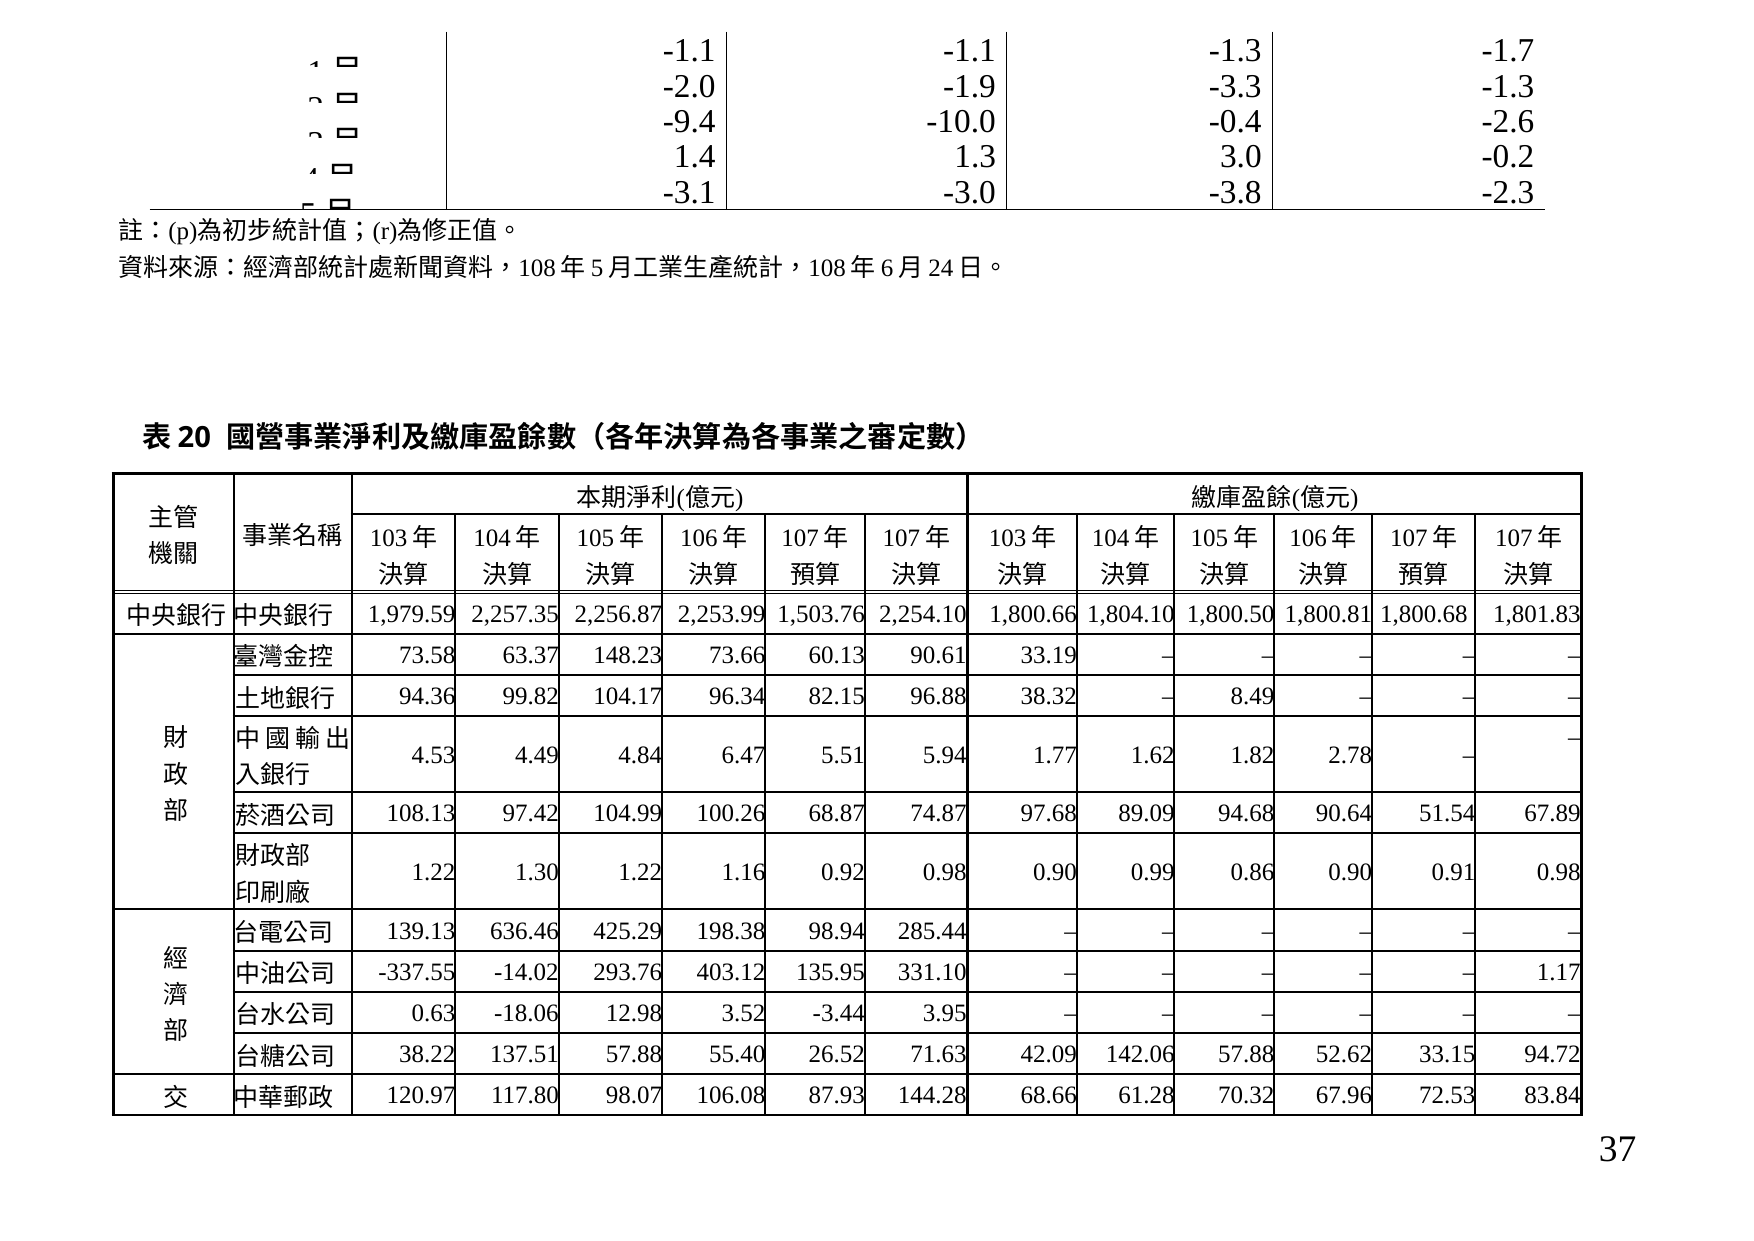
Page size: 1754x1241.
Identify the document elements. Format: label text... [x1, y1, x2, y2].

table_cell 5月p [150, 173, 446, 209]
table_cell 4.49 [456, 717, 558, 791]
table_cell – [1476, 676, 1580, 715]
table_cell 285.44 [866, 910, 966, 949]
table_cell 68.66 [969, 1075, 1076, 1114]
table_cell 0.99 [1078, 834, 1173, 908]
table_cell 1.82 [1175, 717, 1273, 791]
table_cell 中央銀行 [235, 594, 351, 633]
table_cell 0.63 [353, 993, 454, 1032]
table_header 主管 機關 [115, 475, 233, 590]
table_cell 135.95 [766, 952, 864, 991]
table_cell 12.98 [560, 993, 661, 1032]
table_cell 1,800.50 [1175, 594, 1273, 633]
table_cell 1,800.66 [969, 594, 1076, 633]
table_cell 198.38 [663, 910, 764, 949]
table_cell 142.06 [1078, 1034, 1173, 1073]
table_cell 1.77 [969, 717, 1076, 791]
table_cell 57.88 [1175, 1034, 1273, 1073]
table_cell – [969, 910, 1076, 949]
table_cell 2月 [150, 67, 446, 102]
table_cell 1.4 [447, 138, 726, 173]
table_header 事業名稱 [235, 475, 351, 590]
table_cell 425.29 [560, 910, 661, 949]
table_cell 107年 決算 [1476, 515, 1580, 590]
table_cell 8.49 [1175, 676, 1273, 715]
table_cell 1.62 [1078, 717, 1173, 791]
table_cell 1,800.68 [1373, 594, 1474, 633]
table_cell -1.9 [727, 67, 1006, 102]
table_cell 636.46 [456, 910, 558, 949]
table_cell – [1476, 635, 1580, 674]
table_cell 3.52 [663, 993, 764, 1032]
table_cell -14.02 [456, 952, 558, 991]
table_cell 57.88 [560, 1034, 661, 1073]
table_cell 105年 決算 [560, 515, 661, 590]
table_cell 107年 決算 [866, 515, 966, 590]
table_cell 139.13 [353, 910, 454, 949]
table_cell -0.4 [1007, 103, 1272, 138]
table_cell 60.13 [766, 635, 864, 674]
table_cell 1.30 [456, 834, 558, 908]
table_cell 33.19 [969, 635, 1076, 674]
table_cell – [1175, 993, 1273, 1032]
table_cell 61.28 [1078, 1075, 1173, 1114]
table_cell – [1078, 910, 1173, 949]
table_cell 3.95 [866, 993, 966, 1032]
table_cell 財 政 部 [115, 635, 233, 908]
table_cell 293.76 [560, 952, 661, 991]
table_cell 1,800.81 [1275, 594, 1371, 633]
table_cell 55.40 [663, 1034, 764, 1073]
table_cell 63.37 [456, 635, 558, 674]
table_cell – [1373, 993, 1474, 1032]
table_cell 5.94 [866, 717, 966, 791]
table_cell 38.32 [969, 676, 1076, 715]
table_cell 105年 決算 [1175, 515, 1273, 590]
table_cell 0.98 [866, 834, 966, 908]
table_cell -3.0 [727, 173, 1006, 209]
table_cell 103年 決算 [353, 515, 454, 590]
table_cell 72.53 [1373, 1075, 1474, 1114]
table_cell – [1373, 910, 1474, 949]
table_cell 1,503.76 [766, 594, 864, 633]
table_cell 台糖公司 [235, 1034, 351, 1073]
table_cell – [1373, 676, 1474, 715]
table_cell 4月r [334, 166, 350, 172]
table_cell 4.84 [560, 717, 661, 791]
table_cell 中油公司 [235, 952, 351, 991]
table_cell -10.0 [727, 103, 1006, 138]
table_cell – [1078, 635, 1173, 674]
table_cell -2.3 [1273, 173, 1545, 209]
table_cell – [1476, 993, 1580, 1032]
table_cell – [1175, 635, 1273, 674]
table_cell 52.62 [1275, 1034, 1371, 1073]
table_cell 0.92 [766, 834, 864, 908]
table_cell 2,257.35 [456, 594, 558, 633]
table_cell 107年 預算 [1373, 515, 1474, 590]
table_cell -2.0 [447, 67, 726, 102]
table_cell 73.66 [663, 635, 764, 674]
table_cell 82.15 [766, 676, 864, 715]
table_cell – [1078, 952, 1173, 991]
table_cell 99.82 [456, 676, 558, 715]
table_cell 67.89 [1476, 793, 1580, 832]
table_cell -1.3 [1007, 32, 1272, 67]
table_cell 38.22 [353, 1034, 454, 1073]
table_cell 1,804.10 [1078, 594, 1173, 633]
table_cell 3月 [339, 130, 355, 136]
table_cell – [1275, 993, 1371, 1032]
table_cell – [1275, 910, 1371, 949]
table_cell 97.68 [969, 793, 1076, 832]
table_cell 70.32 [1175, 1075, 1273, 1114]
table_cell 94.72 [1476, 1034, 1580, 1073]
table_cell 104.99 [560, 793, 661, 832]
table_cell 96.88 [866, 676, 966, 715]
text 資料來源：經濟部統計處新聞資料，108年5月工業生產統計，108年6月24日。 [59, 247, 1636, 285]
table_cell 中華郵政 [235, 1075, 351, 1114]
table_cell 98.94 [766, 910, 864, 949]
table_cell 中國輸出入銀行 [235, 717, 351, 791]
table_cell – [969, 993, 1076, 1032]
table_cell 0.90 [969, 834, 1076, 908]
table_cell 2,256.87 [560, 594, 661, 633]
table_cell – [1373, 717, 1474, 791]
table_cell – [1078, 993, 1173, 1032]
table_cell 3月 [150, 103, 446, 138]
table_cell – [1078, 676, 1173, 715]
table_cell 1.3 [727, 138, 1006, 173]
table_cell 土地銀行 [235, 676, 351, 715]
table_header 繳庫盈餘(億元) [969, 475, 1580, 513]
table_cell – [1373, 635, 1474, 674]
table_cell 33.15 [1373, 1034, 1474, 1073]
table_cell 26.52 [766, 1034, 864, 1073]
table_cell 2,253.99 [663, 594, 764, 633]
text 註：(p)為初步統計值；(r)為修正值。 [59, 210, 1636, 247]
table_cell – [1476, 910, 1580, 949]
table_cell – [1476, 717, 1580, 791]
table_cell 90.61 [866, 635, 966, 674]
table_cell 106年 決算 [663, 515, 764, 590]
table_cell – [1275, 676, 1371, 715]
table_cell 台水公司 [235, 993, 351, 1032]
table_cell -3.44 [766, 993, 864, 1032]
table_cell 106.08 [663, 1075, 764, 1114]
table_cell 2.78 [1275, 717, 1371, 791]
table_cell 96.34 [663, 676, 764, 715]
table_cell 87.93 [766, 1075, 864, 1114]
table_cell 68.87 [766, 793, 864, 832]
table_cell 1.22 [560, 834, 661, 908]
table_cell 1.17 [1476, 952, 1580, 991]
table_cell -3.3 [1007, 67, 1272, 102]
table_cell -3.8 [1007, 173, 1272, 209]
table_cell 42.09 [969, 1034, 1076, 1073]
table_cell -1.1 [447, 32, 726, 67]
table_cell – [1275, 635, 1371, 674]
table_cell -1.7 [1273, 32, 1545, 67]
table_cell 403.12 [663, 952, 764, 991]
table_cell -1.1 [727, 32, 1006, 67]
table_cell 107年 預算 [766, 515, 864, 590]
table_cell – [1175, 952, 1273, 991]
table_cell – [1373, 952, 1474, 991]
table_cell 台電公司 [235, 910, 351, 949]
table_cell 89.09 [1078, 793, 1173, 832]
table_cell 100.26 [663, 793, 764, 832]
table_cell 108.13 [353, 793, 454, 832]
table_cell 菸酒公司 [235, 793, 351, 832]
table_cell -2.6 [1273, 103, 1545, 138]
table_cell -337.55 [353, 952, 454, 991]
table_cell 5月p [332, 201, 348, 207]
table_cell -1.3 [1273, 67, 1545, 102]
table_cell 2月 [339, 95, 355, 101]
table_cell 1.16 [663, 834, 764, 908]
table_cell 0.86 [1175, 834, 1273, 908]
table_cell 98.07 [560, 1075, 661, 1114]
table_cell 117.80 [456, 1075, 558, 1114]
table_cell -0.2 [1273, 138, 1545, 173]
table_cell 3.0 [1007, 138, 1272, 173]
table_cell 94.68 [1175, 793, 1273, 832]
table_cell 94.36 [353, 676, 454, 715]
table_cell -18.06 [456, 993, 558, 1032]
table_cell 1,979.59 [353, 594, 454, 633]
table_cell -3.1 [447, 173, 726, 209]
subtitle 表20 國營事業淨利及繳庫盈餘數（各年決算為各事業之審定數） [59, 397, 1636, 472]
table_cell 71.63 [866, 1034, 966, 1073]
table_cell 67.96 [1275, 1075, 1371, 1114]
table_cell 1月 [150, 32, 446, 67]
table_cell 331.10 [866, 952, 966, 991]
table_cell 73.58 [353, 635, 454, 674]
table_cell 90.64 [1275, 793, 1371, 832]
table_cell 臺灣金控 [235, 635, 351, 674]
table_cell 104年 決算 [1078, 515, 1173, 590]
table_cell 0.98 [1476, 834, 1580, 908]
table_cell 104年 決算 [456, 515, 558, 590]
table_cell 0.90 [1275, 834, 1371, 908]
table_cell 6.47 [663, 717, 764, 791]
table_cell 144.28 [866, 1075, 966, 1114]
table_cell 財政部 印刷廠 [235, 834, 351, 908]
table_cell 83.84 [1476, 1075, 1580, 1114]
table_cell 4.53 [353, 717, 454, 791]
table_cell 103年 決算 [969, 515, 1076, 590]
table_cell 經 濟 部 [115, 910, 233, 1073]
table_cell 148.23 [560, 635, 661, 674]
table_cell 137.51 [456, 1034, 558, 1073]
table_cell 交 [115, 1075, 233, 1114]
table_cell 120.97 [353, 1075, 454, 1114]
table_cell 97.42 [456, 793, 558, 832]
table_cell 106年 決算 [1275, 515, 1371, 590]
table_cell – [1275, 952, 1371, 991]
table_cell 51.54 [1373, 793, 1474, 832]
table_cell 0.91 [1373, 834, 1474, 908]
table_cell 1.22 [353, 834, 454, 908]
table_cell 1,801.83 [1476, 594, 1580, 633]
table_cell – [969, 952, 1076, 991]
table_cell – [1175, 910, 1273, 949]
table_cell 中央銀行 [115, 594, 233, 633]
table_cell 2,254.10 [866, 594, 966, 633]
table_cell 1月 [339, 59, 355, 65]
table_cell -9.4 [447, 103, 726, 138]
table_header 本期淨利(億元) [353, 475, 966, 513]
table_cell 74.87 [866, 793, 966, 832]
table_cell 104.17 [560, 676, 661, 715]
table_cell 5.51 [766, 717, 864, 791]
table_cell 4月r [150, 138, 446, 173]
